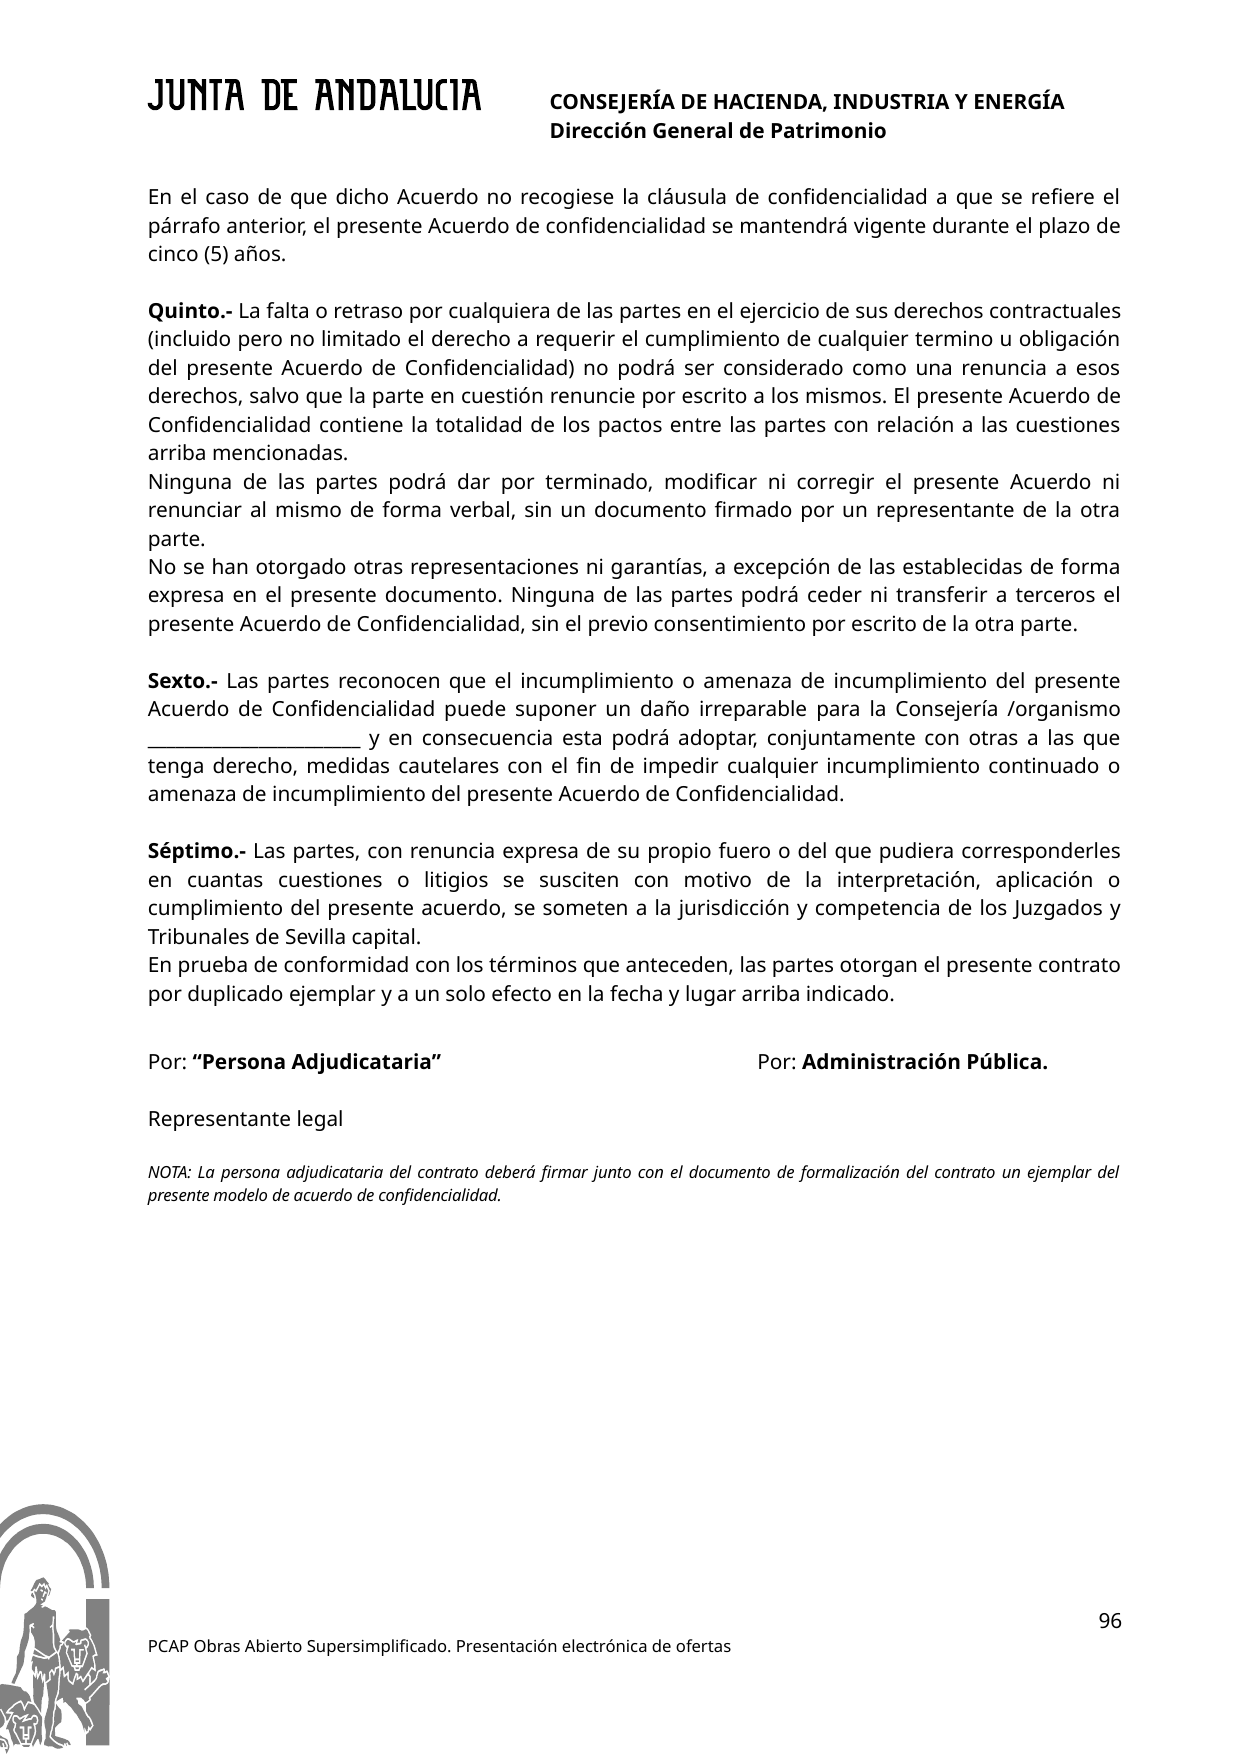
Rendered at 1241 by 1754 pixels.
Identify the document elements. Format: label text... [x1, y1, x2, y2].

text Representante legal [148, 1104, 1122, 1133]
text Por: “Persona Adjudicataria” Por: Administración Pública. [148, 1047, 1122, 1076]
text Sexto.- Las partes reconocen que el incumplimiento o amenaza de incumplimiento del presente Acuerdo de Confidencialidad puede suponer un daño irreparable para la Consejería /organismo _______________________ y en consecuencia esta podrá adoptar, conjuntamente con otras a las que tenga derecho, medidas cautelares con el fin de impedir cualquier incumplimiento continuado o amenaza de incumplimiento del presente Acuerdo de Confidencialidad. [148, 666, 1122, 808]
text Séptimo.- Las partes, con renuncia expresa de su propio fuero o del que pudiera corresponderles en cuantas cuestiones o litigios se susciten con motivo de la interpretación, aplicación o cumplimiento del presente acuerdo, se someten a la jurisdicción y competencia de los Juzgados y Tribunales de Sevilla capital. [148, 836, 1122, 950]
text En el caso de que dicho Acuerdo no recogiese la cláusula de confidencialidad a que se refiere el párrafo anterior, el presente Acuerdo de confidencialidad se mantendrá vigente durante el plazo de cinco (5) años. [148, 182, 1122, 268]
text En prueba de conformidad con los términos que anteceden, las partes otorgan el presente contrato por duplicado ejemplar y a un solo efecto en la fecha y lugar arriba indicado. [148, 950, 1122, 1007]
text Ninguna de las partes podrá dar por terminado, modificar ni corregir el presente Acuerdo ni renunciar al mismo de forma verbal, sin un documento firmado por un representante de la otra parte. [148, 467, 1122, 552]
text NOTA: La persona adjudicataria del contrato deberá firmar junto con el documento de formalización del contrato un ejemplar del presente modelo de acuerdo de confidencialidad. [148, 1161, 1122, 1207]
text No se han otorgado otras representaciones ni garantías, a excepción de las establecidas de forma expresa en el presente documento. Ninguna de las partes podrá ceder ni transferir a terceros el presente Acuerdo de Confidencialidad, sin el previo consentimiento por escrito de la otra parte. [148, 552, 1122, 637]
text Quinto.- La falta o retraso por cualquiera de las partes en el ejercicio de sus derechos contractuales (incluido pero no limitado el derecho a requerir el cumplimiento de cualquier termino u obligación del presente Acuerdo de Confidencialidad) no podrá ser considerado como una renuncia a esos derechos, salvo que la parte en cuestión renuncie por escrito a los mismos. El presente Acuerdo de Confidencialidad contiene la totalidad de los pactos entre las partes con relación a las cuestiones arriba mencionadas. [148, 296, 1122, 467]
